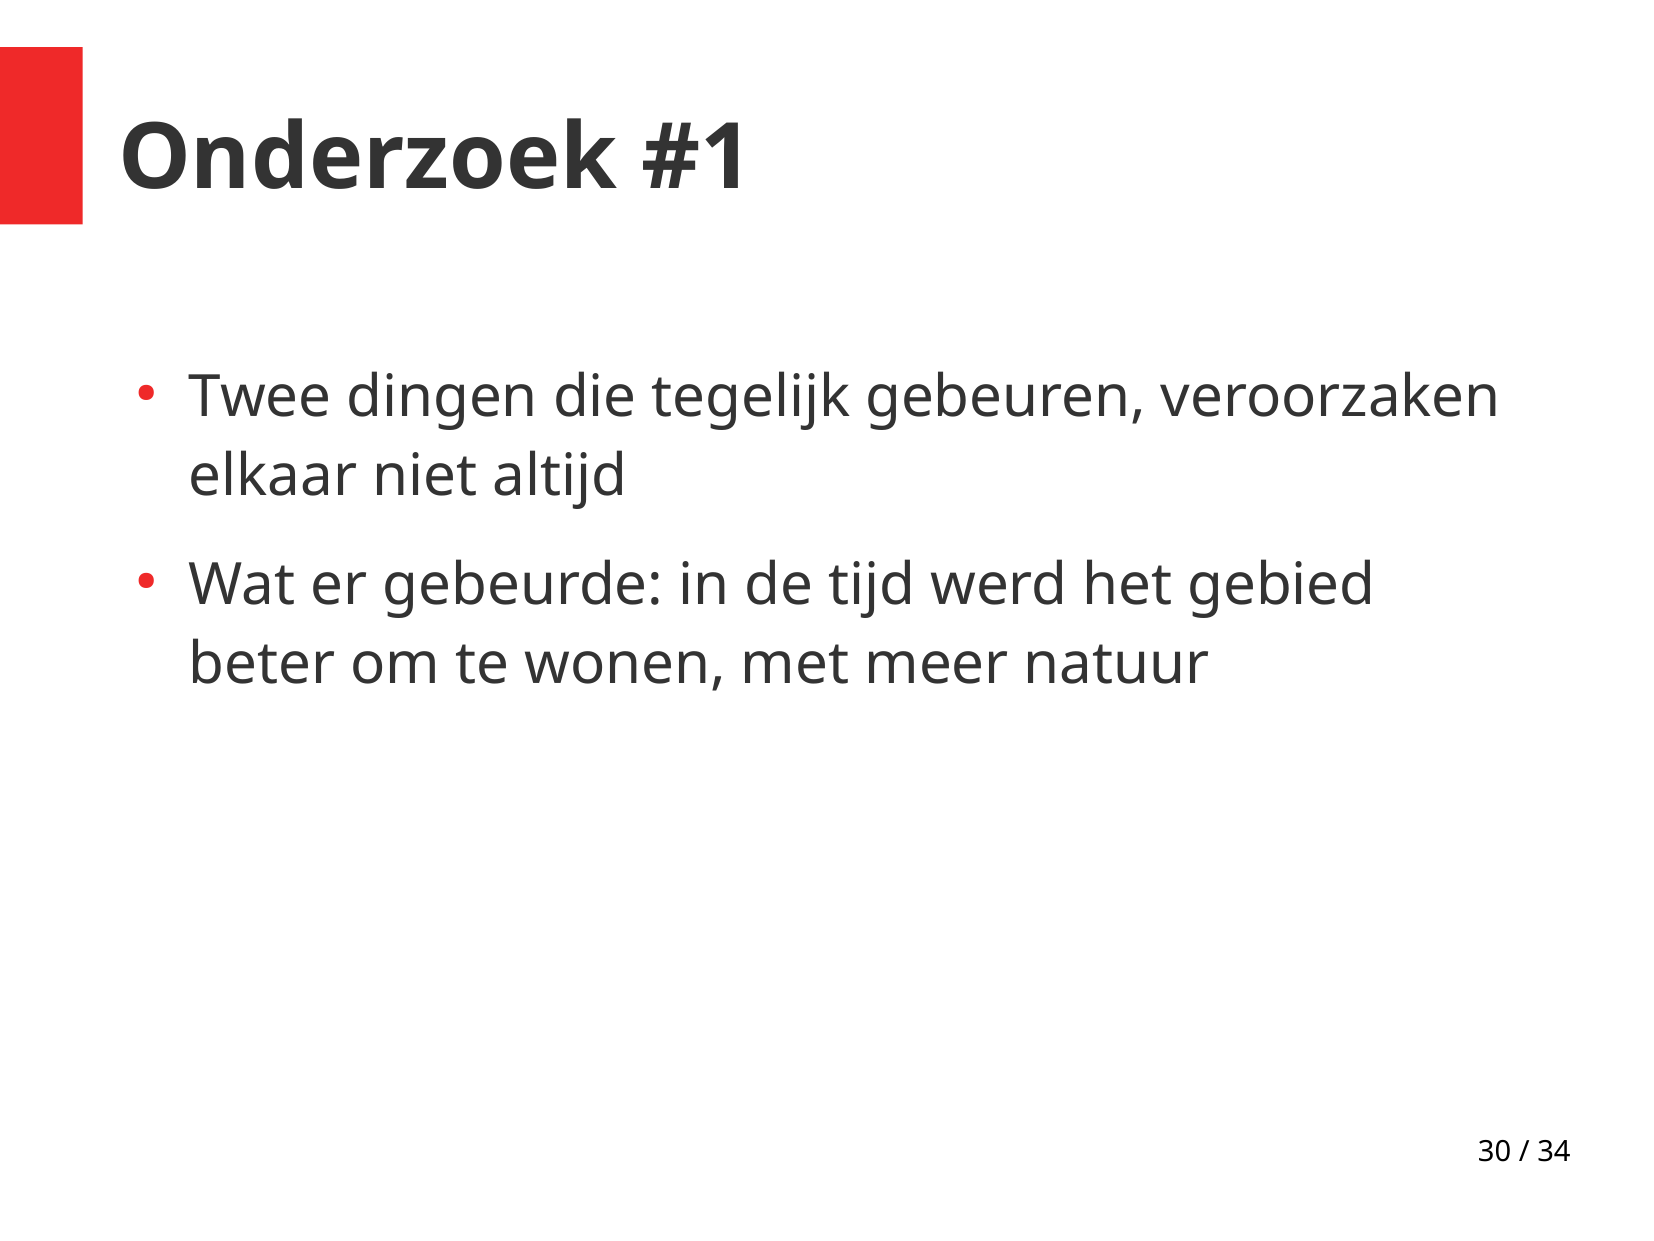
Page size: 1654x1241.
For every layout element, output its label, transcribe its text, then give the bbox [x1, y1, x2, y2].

list Twee dingen die tegelijk gebeuren, veroorzaken elkaar niet altijd Wat er gebeurde: in de tijd werd het gebied beter om te wonen, met meer natuur [118, 354, 1536, 1074]
title Onderzoek #1 [118, 49, 1571, 257]
